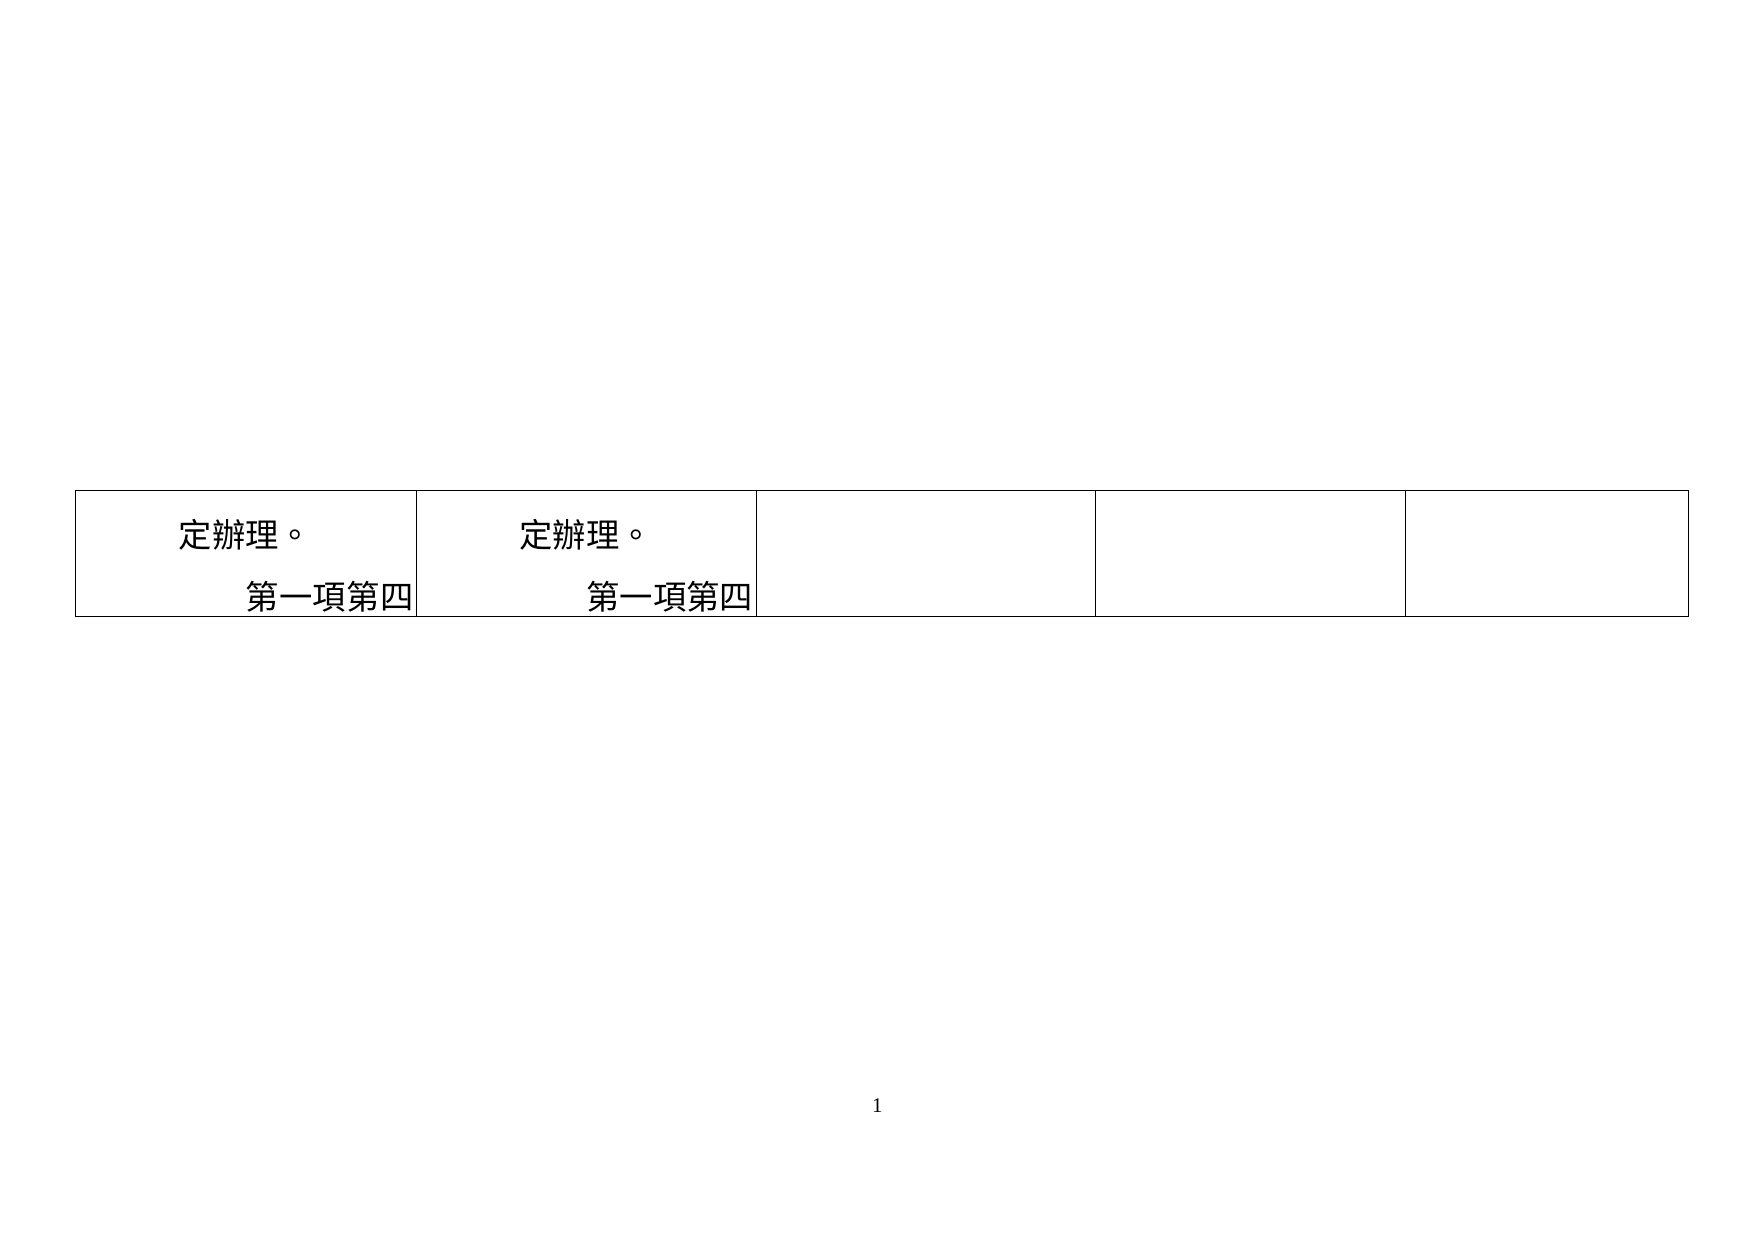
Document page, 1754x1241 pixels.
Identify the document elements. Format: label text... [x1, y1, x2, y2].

table_cell 定辦理。 第一項第四 [417, 491, 756, 616]
table_cell 定辦理。 第一項第四 [76, 491, 416, 616]
table_cell [1096, 491, 1405, 616]
table_cell [1406, 491, 1688, 616]
table_cell [757, 491, 1095, 616]
